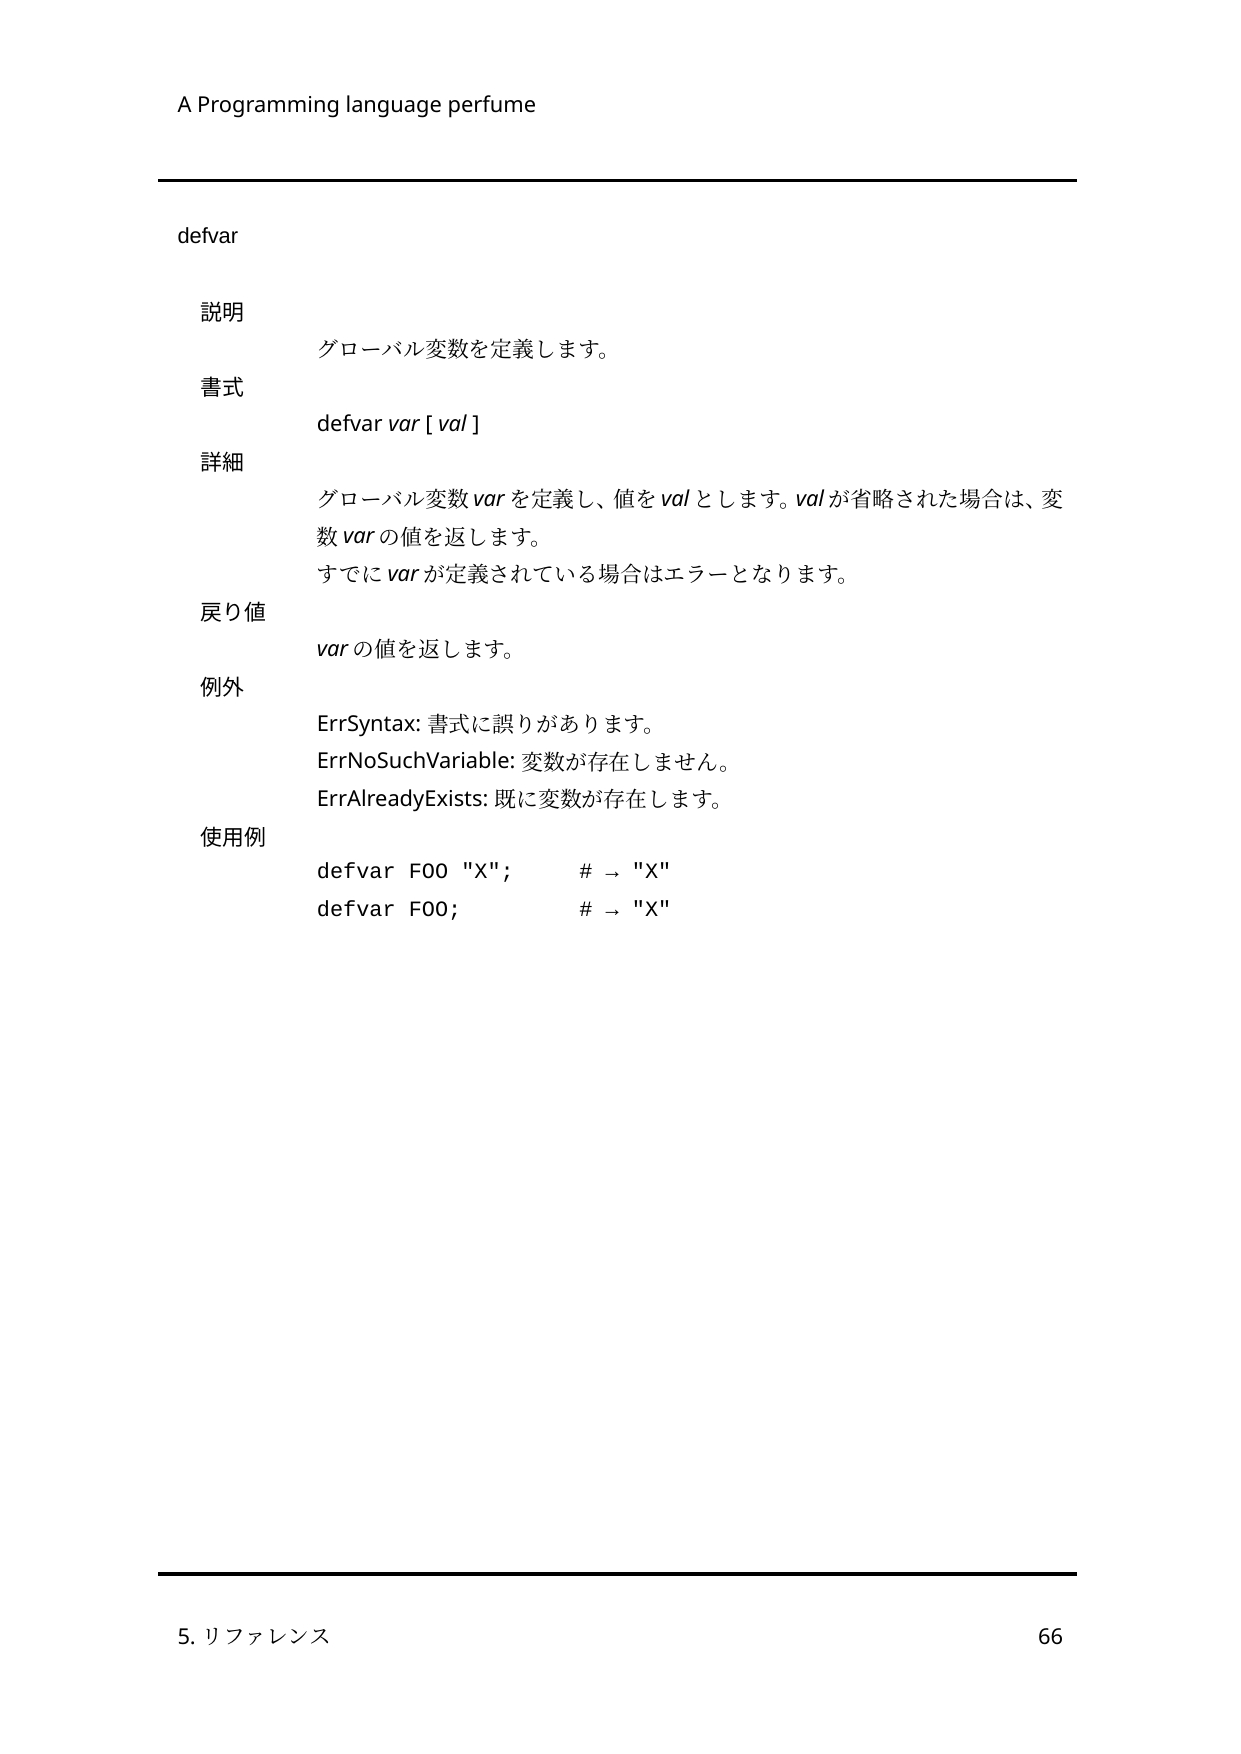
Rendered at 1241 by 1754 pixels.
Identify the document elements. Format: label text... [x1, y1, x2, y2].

table_cell 戻り値 [200, 592, 317, 667]
table_cell varの値を返します。 [317, 592, 1063, 667]
table_cell グローバル変数varを定義し、値をvalとします。valが省略された場合は、変数varの値を返します。 すでにvarが定義されている場合はエラーとなります。 [317, 442, 1063, 592]
table_header 説明 [200, 292, 317, 367]
table_cell 例外 [200, 667, 317, 817]
table_cell 書式 [200, 367, 317, 442]
table_cell defvar FOO "X"; # → "X" defvar FOO; # → "X" [317, 817, 1063, 929]
table_cell 詳細 [200, 442, 317, 592]
table_cell ErrSyntax: 書式に誤りがあります。 ErrNoSuchVariable: 変数が存在しません。 ErrAlreadyExists: 既に変数が存在します。 [317, 667, 1063, 817]
table_cell 使用例 [200, 817, 317, 929]
table_header グローバル変数を定義します。 [317, 292, 1063, 367]
table_cell defvar var [ val ] [317, 367, 1063, 442]
subtitle defvar [177, 217, 1063, 254]
